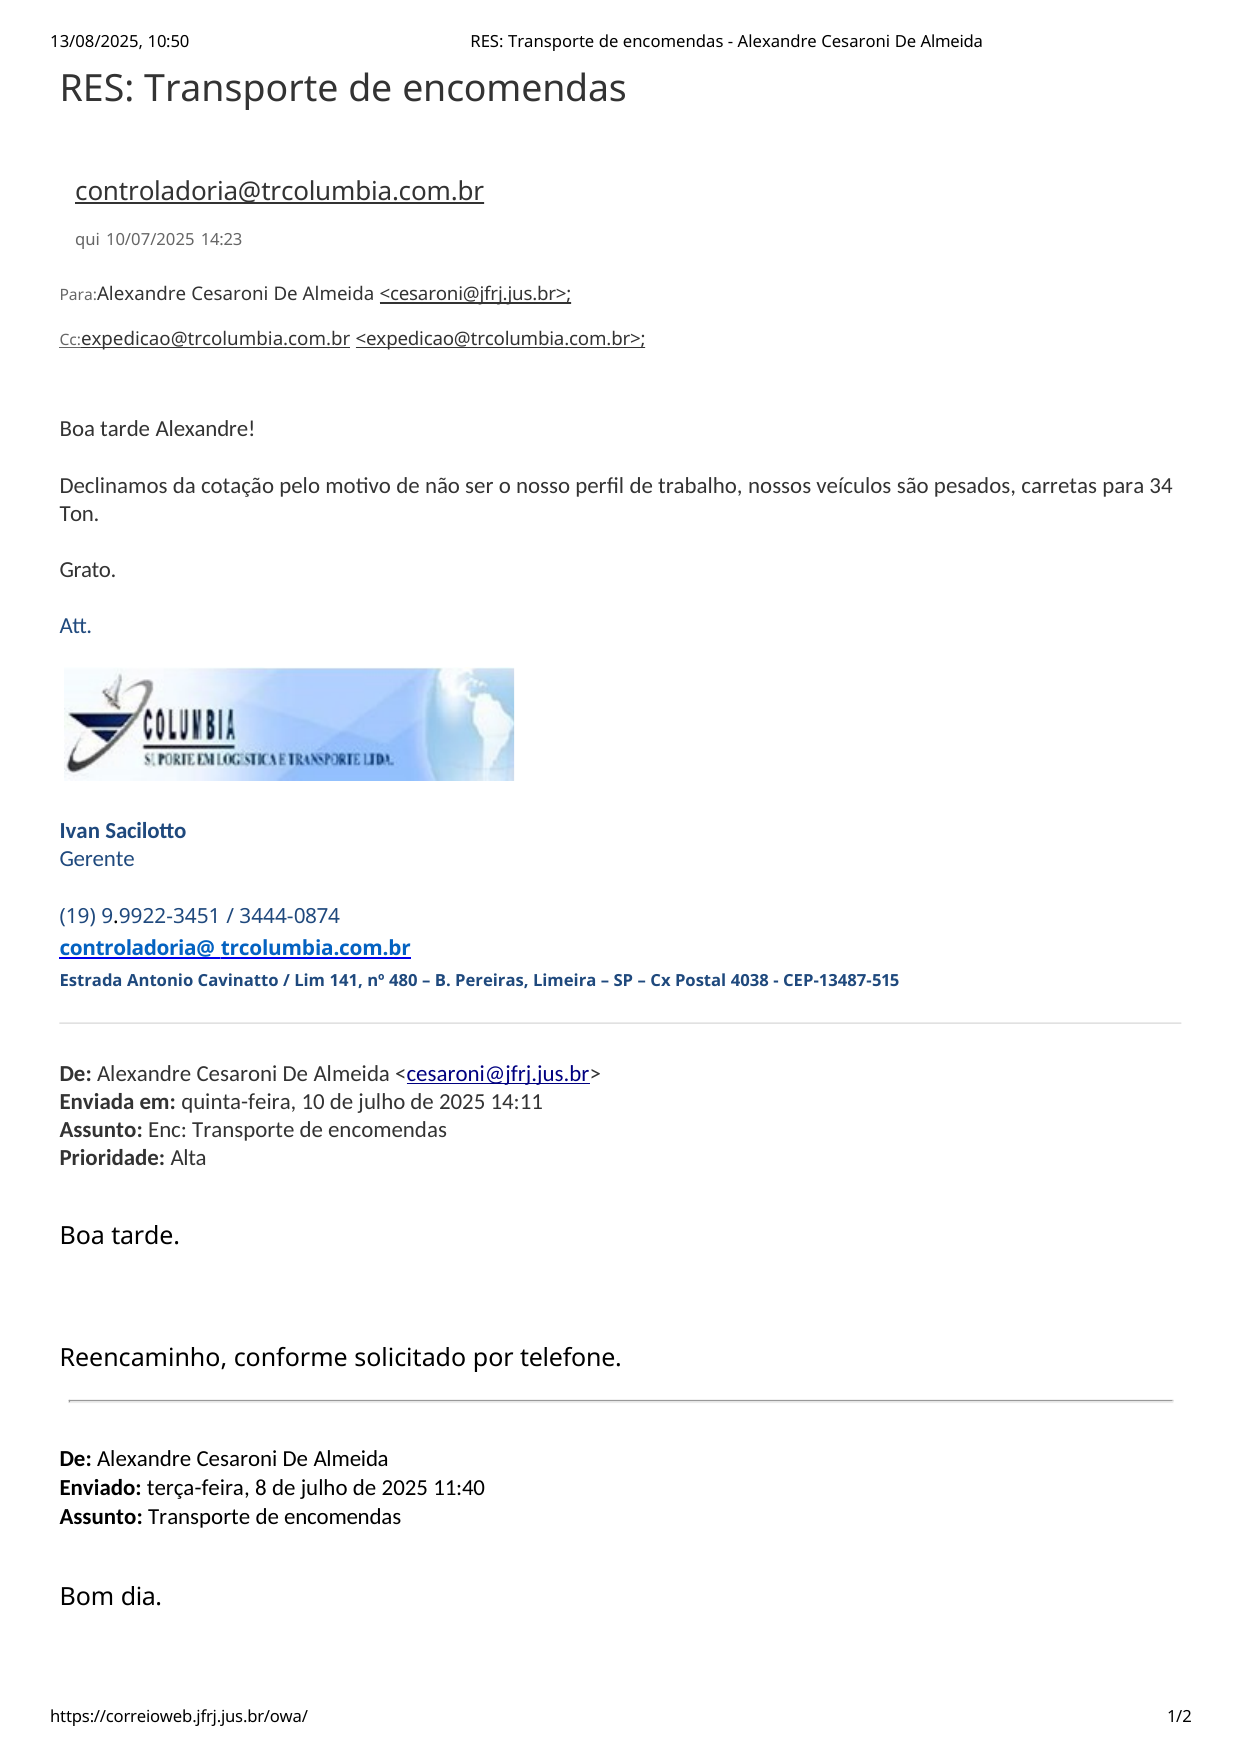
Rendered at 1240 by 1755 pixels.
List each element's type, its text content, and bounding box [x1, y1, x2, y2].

text De: Alexandre Cesaroni De Almeida <cesaroni@jfrj.jus.br> Enviada em: quinta-feira, 10 de julho de 2025 14:11 Assunto: Enc: Transporte de encomendas [59, 1059, 625, 1143]
text Assunto: Transporte de encomendas [59, 1502, 1195, 1530]
subtitle RES: Transporte de encomendas [59, 61, 1195, 112]
text (19) 9.9922-3451 / 3444-0874 [59, 902, 1195, 930]
text Para:Alexandre Cesaroni De Almeida <cesaroni@jfrj.jus.br>; [59, 281, 1195, 306]
text Declinamos da cotação pelo motivo de não ser o nosso perfil de trabalho, nossos veículos são pesados, carretas para 34 Ton. [59, 471, 1195, 527]
text qui 10/07/2025 14:23 [75, 227, 1195, 250]
text Reencaminho, conforme solicitado por telefone. [59, 1339, 1195, 1373]
text Estrada Antonio Cavinatto / Lim 141, nº 480 – B. Pereiras, Limeira – SP – Cx Postal 4038 - CEP-13487-515 [59, 968, 1195, 991]
text Enviado: terça-feira, 8 de julho de 2025 11:40 [59, 1473, 1195, 1501]
text Gerente [59, 844, 1195, 872]
text Bom dia. [59, 1578, 1195, 1612]
text Boa tarde. [59, 1218, 1195, 1252]
text Ivan Sacilotto [59, 816, 1195, 844]
text De: Alexandre Cesaroni De Almeida [59, 1444, 1195, 1472]
text Boa tarde Alexandre! [59, 414, 1195, 443]
text 13/08/2025, 10:50 RES: Transporte de encomendas - Alexandre Cesaroni De Almeida [50, 29, 1195, 52]
text Prioridade: Alta [59, 1143, 1195, 1171]
text Cc:expedicao@trcolumbia.com.br <expedicao@trcolumbia.com.br>; [59, 325, 1195, 351]
subtitle controladoria@trcolumbia.com.br [75, 172, 1195, 208]
text controladoria@ trcolumbia.com.br [59, 933, 1195, 961]
text Grato. Att. [59, 556, 118, 639]
